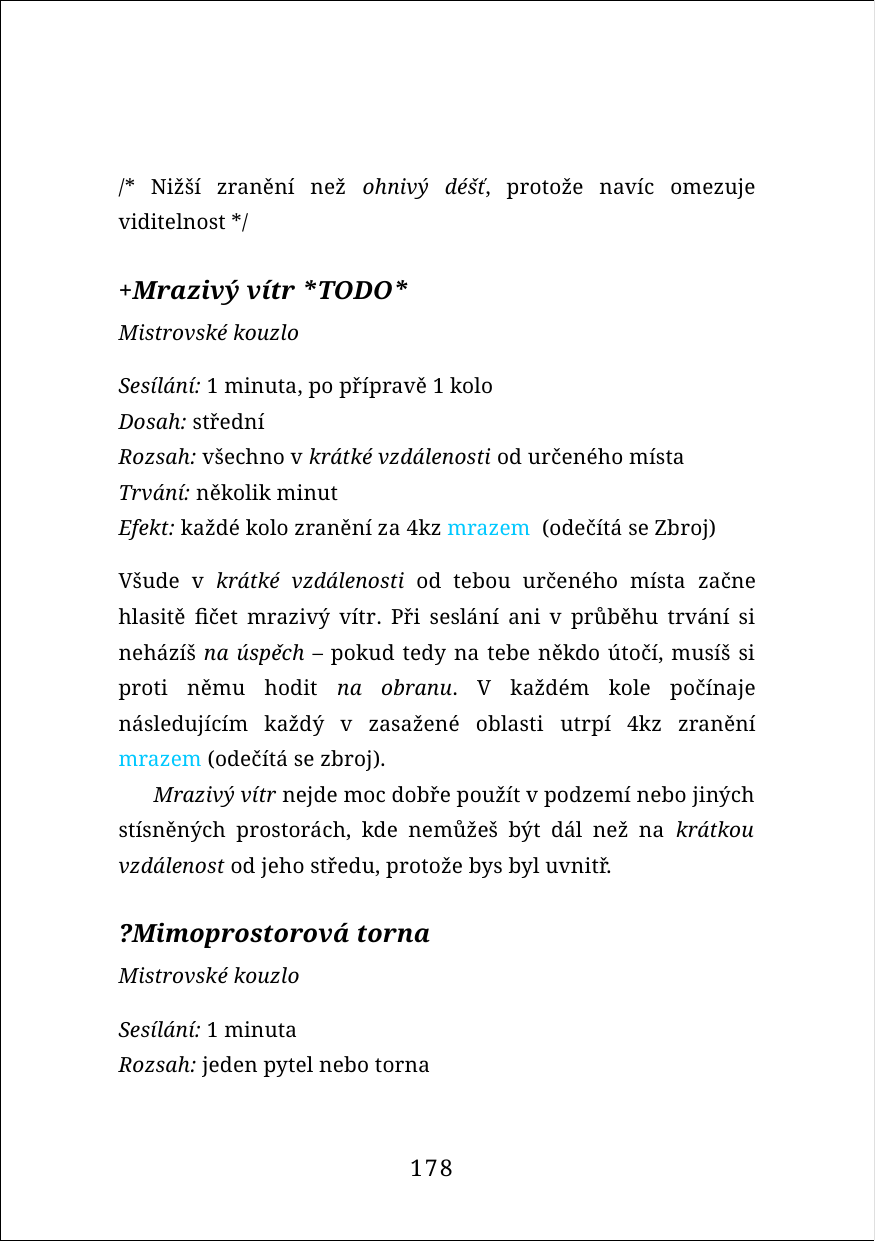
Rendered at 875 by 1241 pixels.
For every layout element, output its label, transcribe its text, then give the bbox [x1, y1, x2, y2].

text Mistrovské kouzlo [118, 318, 756, 347]
subtitle +Mrazivý vítr *TODO* [118, 272, 756, 306]
text /* Nižší zranění než ohnivý déšť, protože navíc omezuje viditelnost */ [118, 172, 756, 236]
text Sesílání: 1 minuta Rozsah: jeden pytel nebo torna [118, 1015, 756, 1079]
text Všude v krátké vzdálenosti od tebou určeného místa začne hlasitě fičet mrazivý vítr. Při seslání ani v průběhu trvání si neházíš na úspěch – pokud tedy na tebe někdo útočí, musíš si proti němu hodit na obranu. V každém kole počínaje následujícím každý v zasažené oblasti utrpí 4kz zranění mrazem (odečítá se zbroj). Mrazivý vítr nejde moc dobře použít v podzemí nebo jiných stísněných prostorách, kde nemůžeš být dál než na krátkou vzdálenost od jeho středu, protože bys byl uvnitř. [118, 567, 756, 879]
text Mistrovské kouzlo [118, 962, 756, 990]
subtitle ?Mimoprostorová torna [118, 916, 756, 950]
text Sesílání: 1 minuta, po přípravě 1 kolo Dosah: střední Rozsah: všechno v krátké vzdálenosti od určeného místa Trvání: několik minut Efekt: každé kolo zranění za 4kz mrazem (odečítá se Zbroj) [118, 371, 756, 542]
